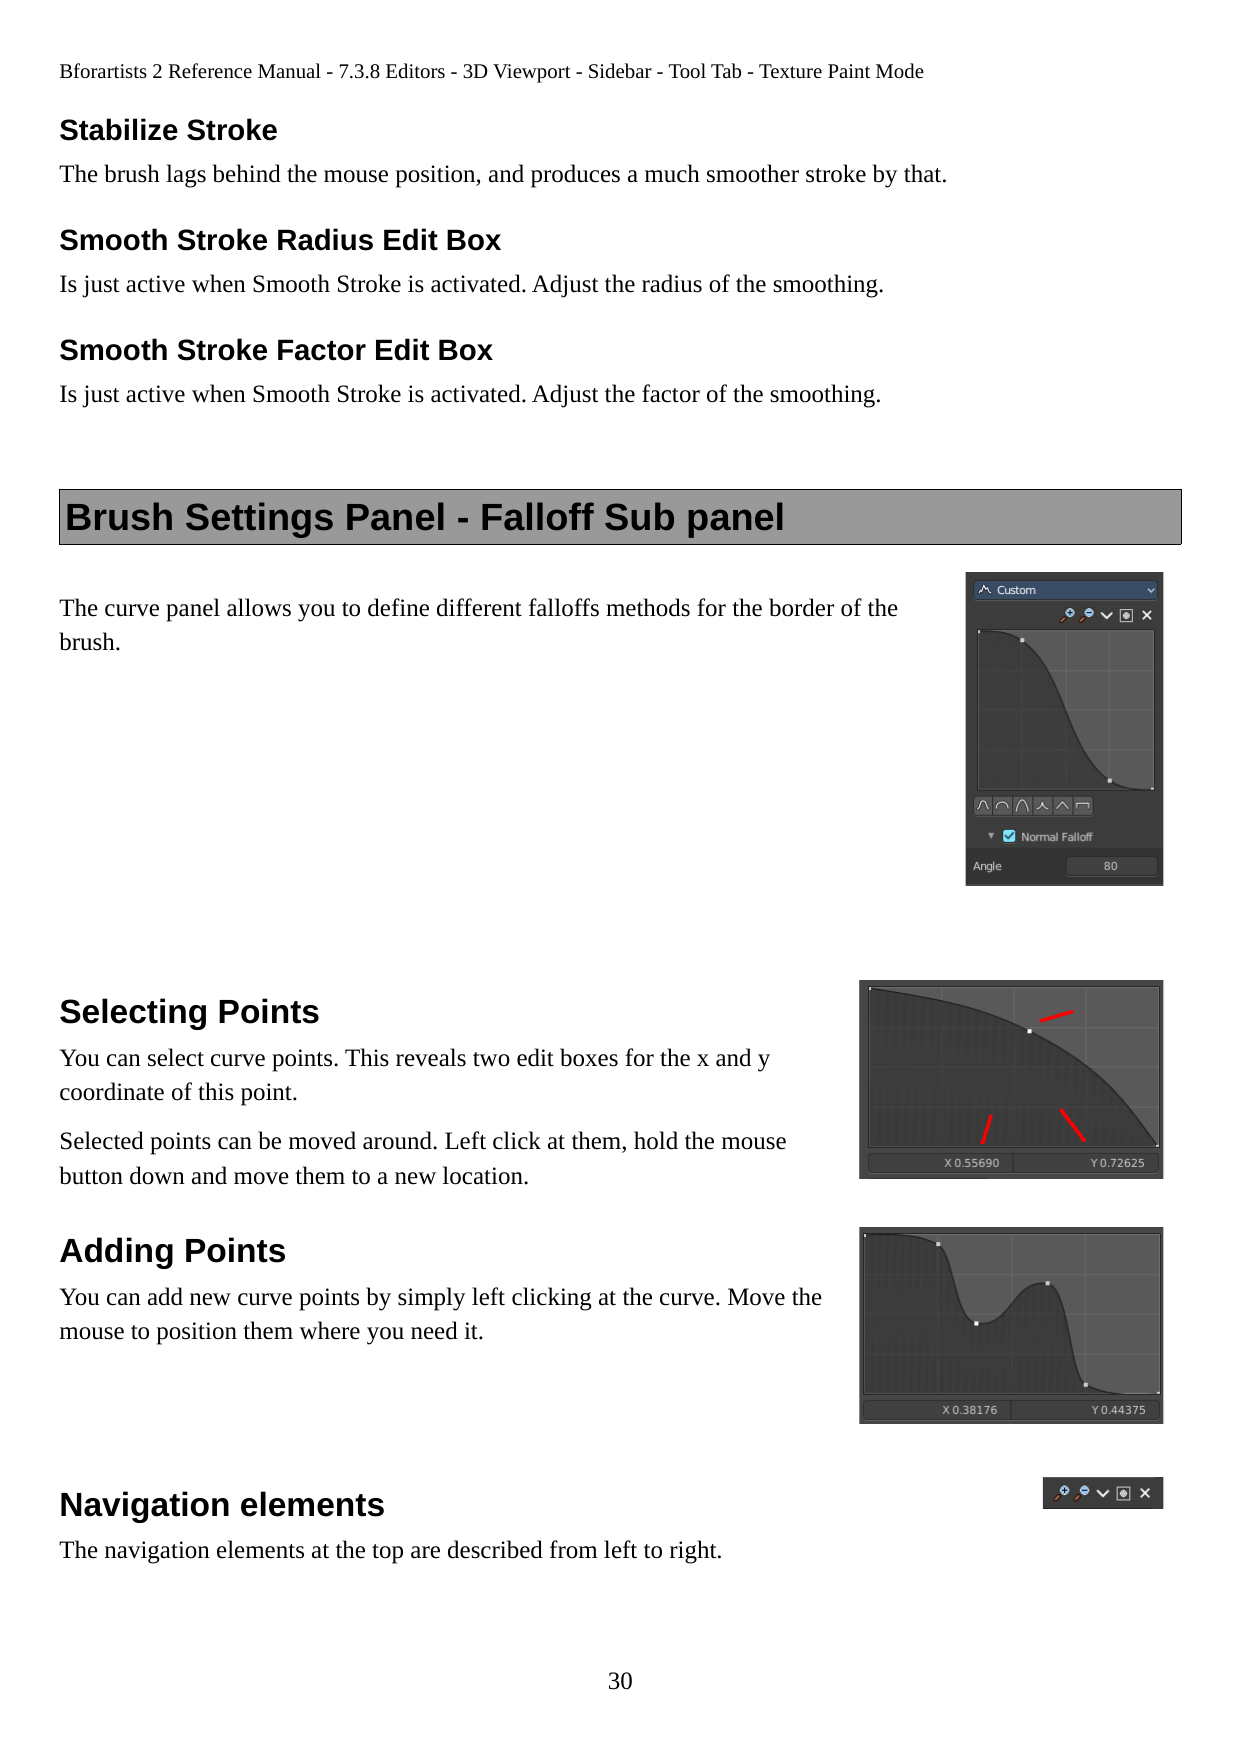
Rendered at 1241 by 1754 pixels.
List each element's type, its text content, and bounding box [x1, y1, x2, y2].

picture [1042, 1477, 1164, 1509]
text The brush lags behind the mouse position, and produces a much smoother stroke by that. [59, 159, 1181, 188]
picture [965, 572, 1164, 886]
table_header Brush Settings Panel - Falloff Sub panel [60, 490, 1181, 544]
subtitle Selecting Points [59, 992, 859, 1030]
text Is just active when Smooth Stroke is activated. Adjust the radius of the smoothing. [59, 269, 1181, 297]
text You can select curve points. This reveals two edit boxes for the x and y coordinate of this point. [59, 1043, 859, 1106]
text You can add new curve points by simply left clicking at the curve. Move the mouse to position them where you need it. [59, 1282, 859, 1345]
text Selected points can be moved around. Left click at them, hold the mouse button down and move them to a new location. [59, 1126, 1181, 1189]
text Is just active when Smooth Stroke is activated. Adjust the factor of the smoothing. [59, 379, 1181, 407]
picture [859, 1227, 1164, 1424]
subtitle Smooth Stroke Radius Edit Box [59, 222, 1181, 256]
text The navigation elements at the top are described from left to right. [59, 1536, 1181, 1564]
subtitle Smooth Stroke Factor Edit Box [59, 332, 1181, 366]
picture [859, 980, 1164, 1179]
subtitle [1164, 1231, 1181, 1269]
subtitle [1164, 992, 1181, 1030]
text The curve panel allows you to define different falloffs methods for the border of the brush. [59, 593, 965, 656]
subtitle Adding Points [59, 1231, 859, 1269]
subtitle Navigation elements [59, 1484, 1181, 1523]
subtitle Stabilize Stroke [59, 113, 1181, 146]
